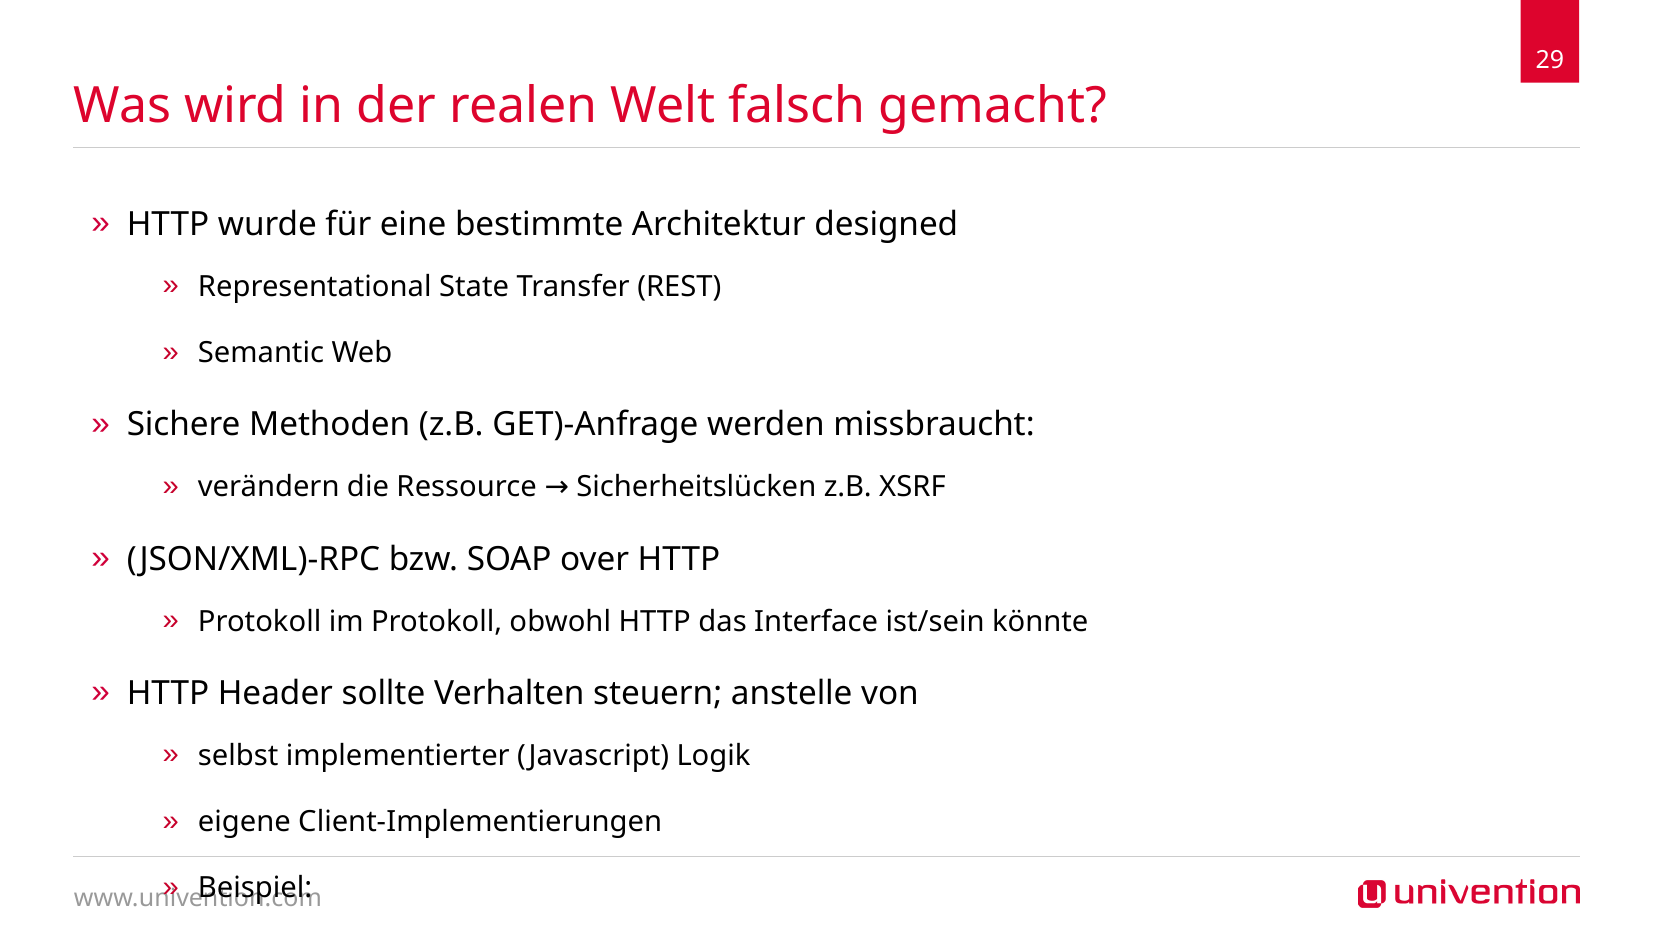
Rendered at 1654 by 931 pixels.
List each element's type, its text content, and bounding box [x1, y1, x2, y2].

title Was wird in der realen Welt falsch gemacht? [73, 59, 1580, 148]
list HTTP wurde für eine bestimmte Architektur designed Representational State Transfer (REST) Semantic Web Sichere Methoden (z.B. GET)-Anfrage werden missbraucht: verändern die Ressource → Sicherheitslücken z.B. XSRF (JSON/XML)-RPC bzw. SOAP over HTTP Protokoll im Protokoll, obwohl HTTP das Interface ist/sein könnte HTTP Header sollte Verhalten steuern; anstelle von selbst implementierter (Javascript) Logik eigene Client-Implementierungen Beispiel: Spracheinstellungen, Authentifizierung, ... [73, 177, 1580, 827]
picture [1358, 879, 1580, 908]
